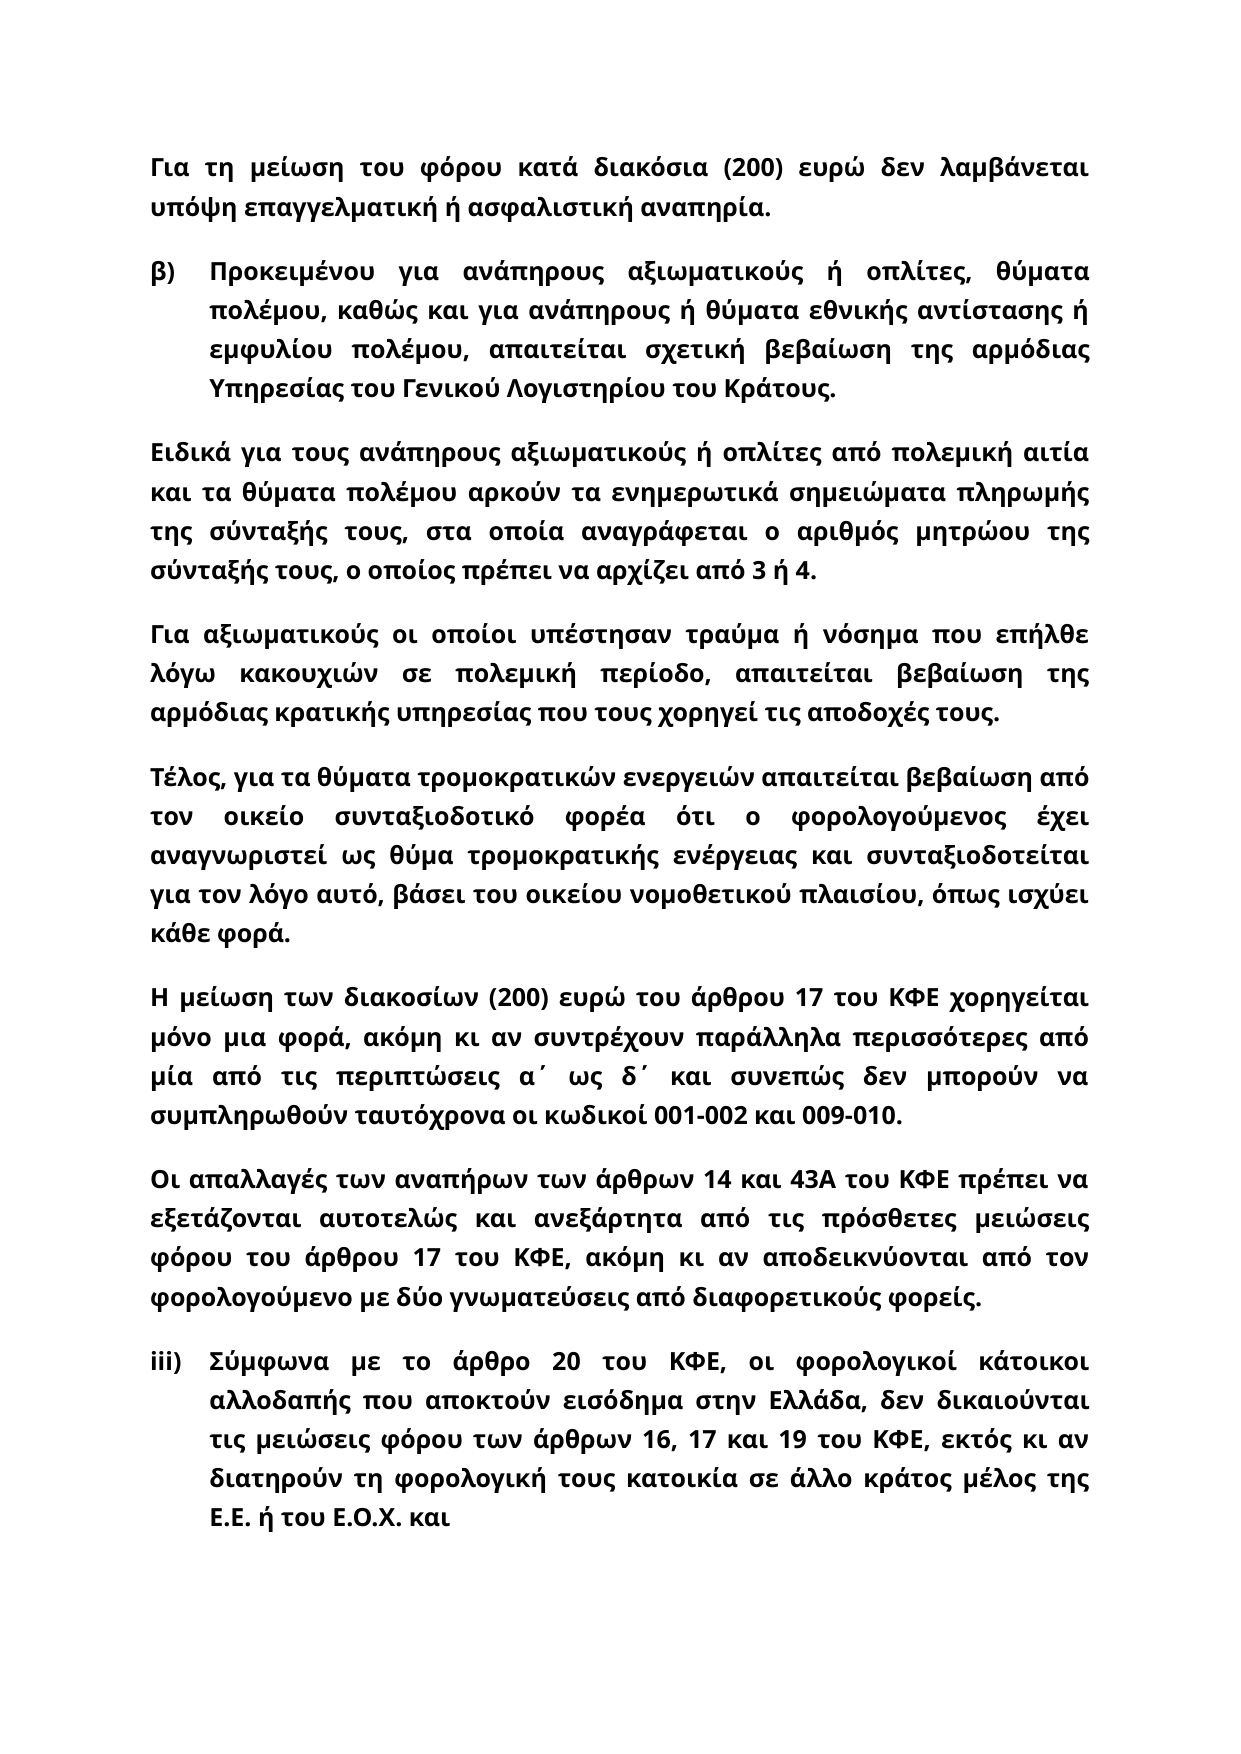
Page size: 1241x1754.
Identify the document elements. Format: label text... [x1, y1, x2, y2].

list β) Προκειμένου για ανάπηρους αξιωματικούς ή οπλίτες, θύματα πολέμου, καθώς και για ανάπηρους ή θύματα εθνικής αντίστασης ή εμφυλίου πολέμου, απαιτείται σχετική βεβαίωση της αρμόδιας Υπηρεσίας του Γενικού Λογιστηρίου του Κράτους. [150, 253, 1090, 405]
text Για τη μείωση του φόρου κατά διακόσια (200) ευρώ δεν λαμβάνεται υπόψη επαγγελματική ή ασφαλιστική αναπηρία. [150, 150, 1090, 223]
text Οι απαλλαγές των αναπήρων των άρθρων 14 και 43Α του ΚΦΕ πρέπει να εξετάζονται αυτοτελώς και ανεξάρτητα από τις πρόσθετες μειώσεις φόρου του άρθρου 17 του ΚΦΕ, ακόμη κι αν αποδεικνύονται από τον φορολογούμενο με δύο γνωματεύσεις από διαφορετικούς φορείς. [150, 1162, 1090, 1313]
text Τέλος, για τα θύματα τρομοκρατικών ενεργειών απαιτείται βεβαίωση από τον οικείο συνταξιοδοτικό φορέα ότι ο φορολογούμενος έχει αναγνωριστεί ως θύμα τρομοκρατικής ενέργειας και συνταξιοδοτείται για τον λόγο αυτό, βάσει του οικείου νομοθετικού πλαισίου, όπως ισχύει κάθε φορά. [150, 759, 1090, 950]
list iii) Σύμφωνα με το άρθρο 20 του ΚΦΕ, οι φορολογικοί κάτοικοι αλλοδαπής που αποκτούν εισόδημα στην Ελλάδα, δεν δικαιούνται τις μειώσεις φόρου των άρθρων 16, 17 και 19 του ΚΦΕ, εκτός κι αν διατηρούν τη φορολογική τους κατοικία σε άλλο κράτος μέλος της Ε.Ε. ή του Ε.Ο.Χ. και [150, 1343, 1090, 1534]
text Για αξιωματικούς οι οποίοι υπέστησαν τραύμα ή νόσημα που επήλθε λόγω κακουχιών σε πολεμική περίοδο, απαιτείται βεβαίωση της αρμόδιας κρατικής υπηρεσίας που τους χορηγεί τις αποδοχές τους. [150, 617, 1090, 729]
text Η μείωση των διακοσίων (200) ευρώ του άρθρου 17 του ΚΦΕ χορηγείται μόνο μια φορά, ακόμη κι αν συντρέχουν παράλληλα περισσότερες από μία από τις περιπτώσεις α΄ ως δ΄ και συνεπώς δεν μπορούν να συμπληρωθούν ταυτόχρονα οι κωδικοί 001-002 και 009-010. [150, 980, 1090, 1132]
text Ειδικά για τους ανάπηρους αξιωματικούς ή οπλίτες από πολεμική αιτία και τα θύματα πολέμου αρκούν τα ενημερωτικά σημειώματα πληρωμής της σύνταξής τους, στα οποία αναγράφεται ο αριθμός μητρώου της σύνταξής τους, ο οποίος πρέπει να αρχίζει από 3 ή 4. [150, 435, 1090, 587]
